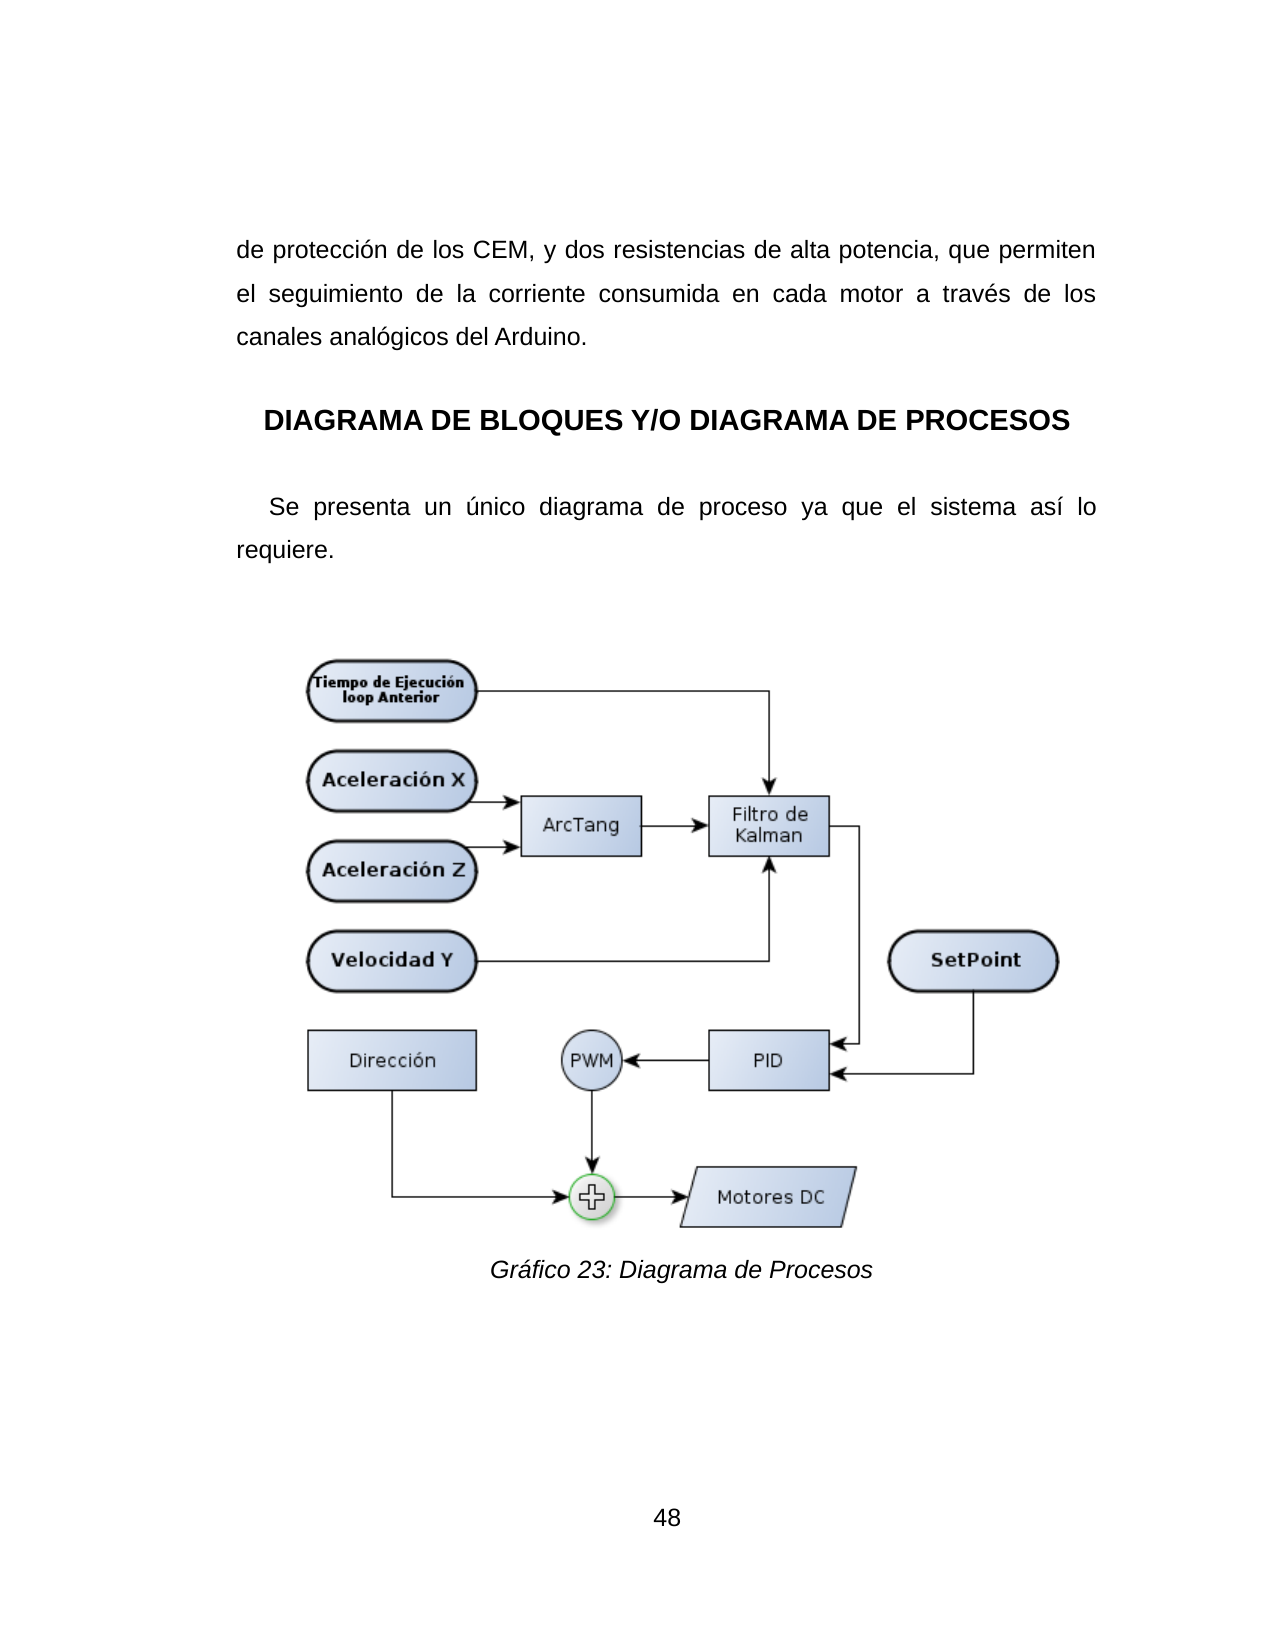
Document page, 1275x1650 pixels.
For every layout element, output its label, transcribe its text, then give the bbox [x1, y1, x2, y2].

text Gráfico 23: Diagrama de Procesos [285, 1255, 1080, 1283]
picture [285, 638, 1081, 1255]
subtitle DIAGRAMA DE BLOQUES Y/O DIAGRAMA DE PROCESOS [236, 403, 1098, 437]
text de protección de los CEM, y dos resistencias de alta potencia, que permiten el seguimiento de la corriente consumida en cada motor a través de los canales analógicos del Arduino. [236, 235, 1098, 350]
text Se presenta un único diagrama de proceso ya que el sistema así lo requiere. [236, 492, 1098, 564]
